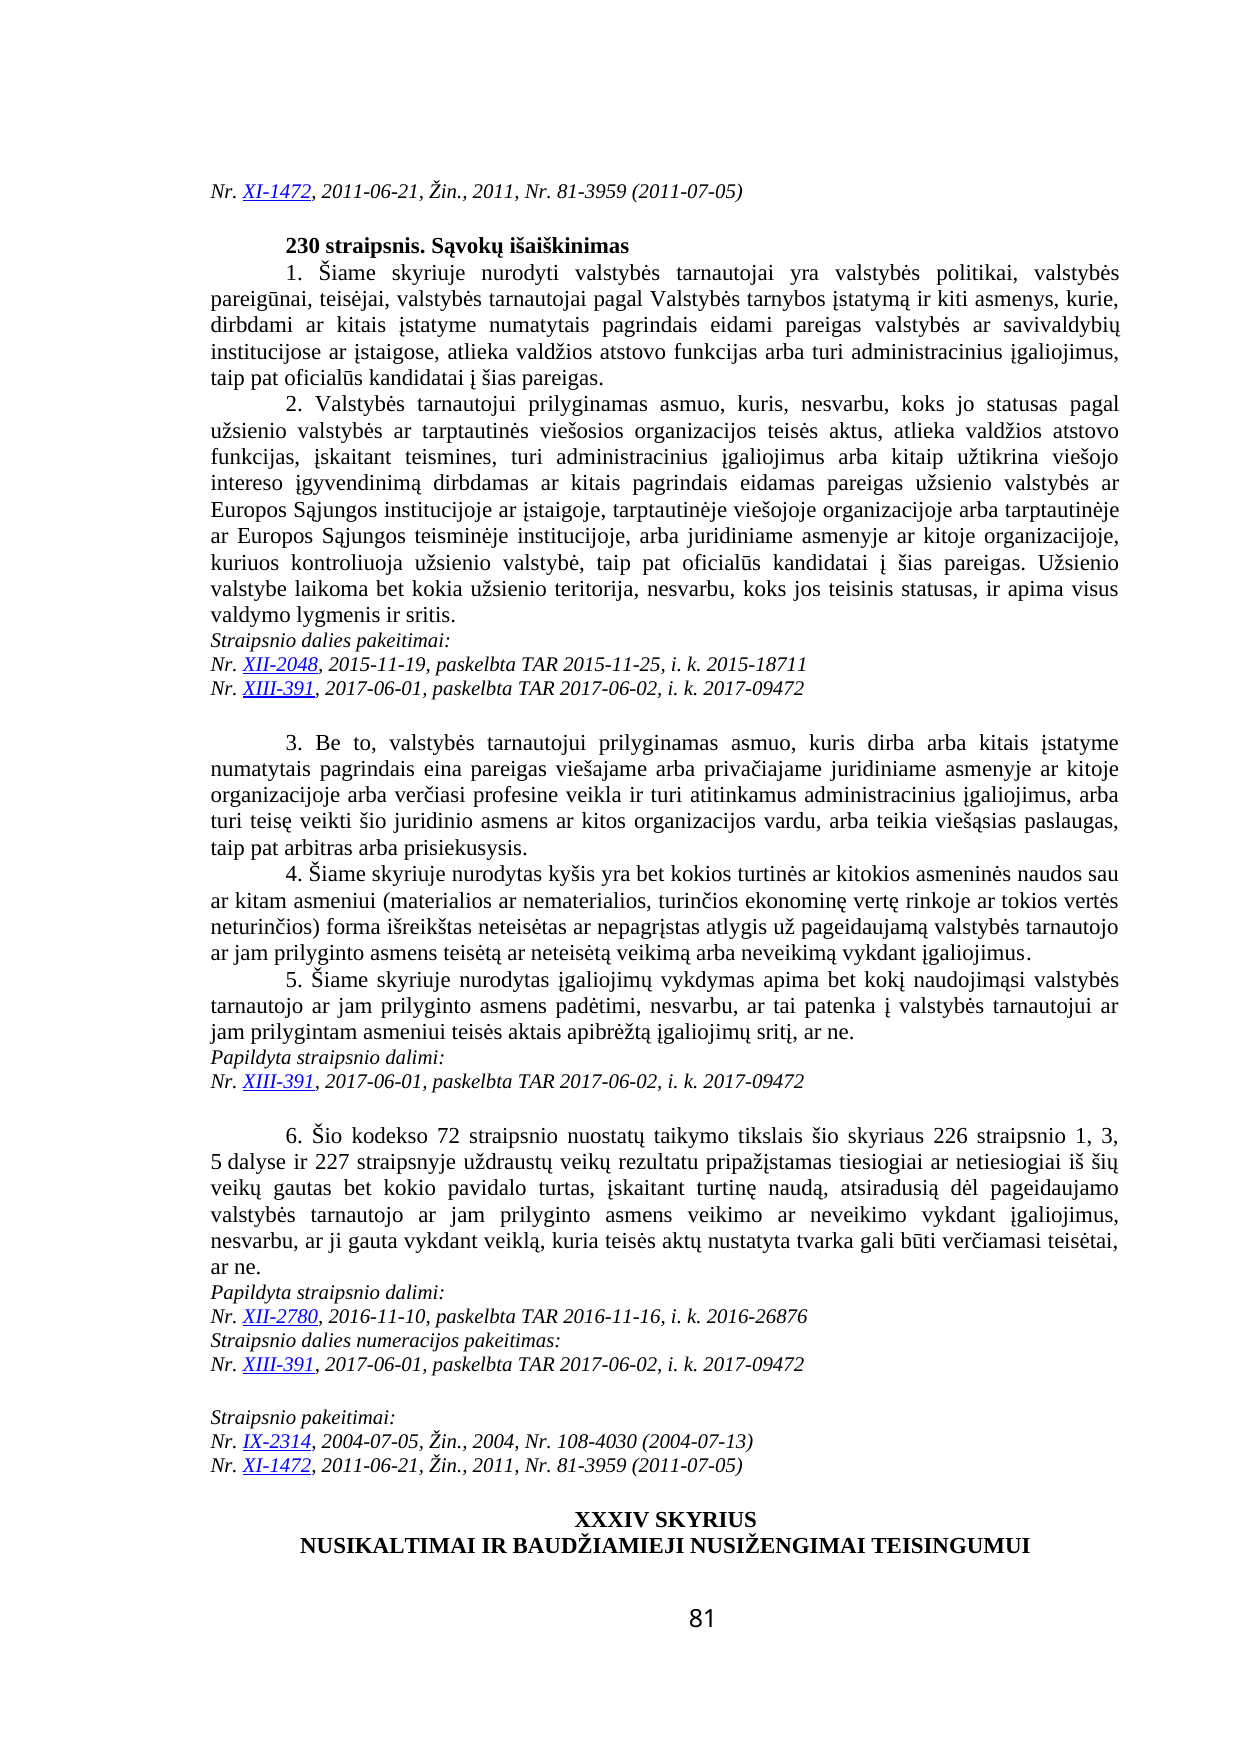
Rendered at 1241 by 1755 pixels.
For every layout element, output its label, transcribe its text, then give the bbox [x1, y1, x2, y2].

text 6. Šio kodekso 72 straipsnio nuostatų taikymo tikslais šio skyriaus 226 straipsnio 1, 3, 5 dalyse ir 227 straipsnyje uždraustų veikų rezultatu pripažįstamas tiesiogiai ar netiesiogiai iš šių veikų gautas bet kokio pavidalo turtas, įskaitant turtinę naudą, atsiradusią dėl pageidaujamo valstybės tarnautojo ar jam prilyginto asmens veikimo ar neveikimo vykdant įgaliojimus, nesvarbu, ar ji gauta vykdant veiklą, kuria teisės aktų nustatyta tvarka gali būti verčiamasi teisėtai, ar ne. [210, 1122, 1120, 1280]
text XXXIV SKYRIUS [210, 1506, 1120, 1532]
text Nr. XI-1472, 2011-06-21, Žin., 2011, Nr. 81-3959 (2011-07-05) [210, 179, 1120, 203]
text 4. Šiame skyriuje nurodytas kyšis yra bet kokios turtinės ar kitokios asmeninės naudos sau ar kitam asmeniui (materialios ar nematerialios, turinčios ekonominę vertę rinkoje ar tokios vertės neturinčios) forma išreikštas neteisėtas ar nepagrįstas atlygis už pageidaujamą valstybės tarnautojo ar jam prilyginto asmens teisėtą ar neteisėtą veikimą arba neveikimą vykdant įgaliojimus. [210, 860, 1120, 966]
text Straipsnio dalies numeracijos pakeitimas: [210, 1328, 1120, 1352]
text Straipsnio pakeitimai: [210, 1405, 1120, 1429]
text Nr. XII-2780, 2016-11-10, paskelbta TAR 2016-11-16, i. k. 2016-26876 [210, 1304, 1120, 1328]
text Nr. XIII-391, 2017-06-01, paskelbta TAR 2017-06-02, i. k. 2017-09472 [210, 1352, 1120, 1376]
text 5. Šiame skyriuje nurodytas įgaliojimų vykdymas apima bet kokį naudojimąsi valstybės tarnautojo ar jam prilyginto asmens padėtimi, nesvarbu, ar tai patenka į valstybės tarnautojui ar jam prilygintam asmeniui teisės aktais apibrėžtą įgaliojimų sritį, ar ne. [210, 966, 1120, 1045]
text Straipsnio dalies pakeitimai: [210, 628, 1120, 652]
text Nusikaltimai ir baudžiamieji nusižengimai teisingumui [210, 1532, 1120, 1558]
text Papildyta straipsnio dalimi: [210, 1280, 1120, 1304]
text Nr. IX-2314, 2004-07-05, Žin., 2004, Nr. 108-4030 (2004-07-13) [210, 1429, 1120, 1453]
text 2. Valstybės tarnautojui prilyginamas asmuo, kuris, nesvarbu, koks jo statusas pagal užsienio valstybės ar tarptautinės viešosios organizacijos teisės aktus, atlieka valdžios atstovo funkcijas, įskaitant teismines, turi administracinius įgaliojimus arba kitaip užtikrina viešojo intereso įgyvendinimą dirbdamas ar kitais pagrindais eidamas pareigas užsienio valstybės ar Europos Sąjungos institucijoje ar įstaigoje, tarptautinėje viešojoje organizacijoje arba tarptautinėje ar Europos Sąjungos teisminėje institucijoje, arba juridiniame asmenyje ar kitoje organizacijoje, kuriuos kontroliuoja užsienio valstybė, taip pat oficialūs kandidatai į šias pareigas. Užsienio valstybe laikoma bet kokia užsienio teritorija, nesvarbu, koks jos teisinis statusas, ir apima visus valdymo lygmenis ir sritis. [210, 390, 1120, 628]
text Nr. XIII-391, 2017-06-01, paskelbta TAR 2017-06-02, i. k. 2017-09472 [210, 676, 1120, 700]
text Papildyta straipsnio dalimi: [210, 1045, 1120, 1069]
text 230 straipsnis. Sąvokų išaiškinimas [210, 232, 1120, 259]
text 1. Šiame skyriuje nurodyti valstybės tarnautojai yra valstybės politikai, valstybės pareigūnai, teisėjai, valstybės tarnautojai pagal Valstybės tarnybos įstatymą ir kiti asmenys, kurie, dirbdami ar kitais įstatyme numatytais pagrindais eidami pareigas valstybės ar savivaldybių institucijose ar įstaigose, atlieka valdžios atstovo funkcijas arba turi administracinius įgaliojimus, taip pat oficialūs kandidatai į šias pareigas. [210, 259, 1120, 390]
text 3. Be to, valstybės tarnautojui prilyginamas asmuo, kuris dirba arba kitais įstatyme numatytais pagrindais eina pareigas viešajame arba privačiajame juridiniame asmenyje ar kitoje organizacijoje arba verčiasi profesine veikla ir turi atitinkamus administracinius įgaliojimus, arba turi teisę veikti šio juridinio asmens ar kitos organizacijos vardu, arba teikia viešąsias paslaugas, taip pat arbitras arba prisiekusysis. [210, 728, 1120, 860]
text Nr. XI-1472, 2011-06-21, Žin., 2011, Nr. 81-3959 (2011-07-05) [210, 1453, 1120, 1477]
text Nr. XIII-391, 2017-06-01, paskelbta TAR 2017-06-02, i. k. 2017-09472 [210, 1069, 1120, 1093]
text Nr. XII-2048, 2015-11-19, paskelbta TAR 2015-11-25, i. k. 2015-18711 [210, 652, 1120, 676]
